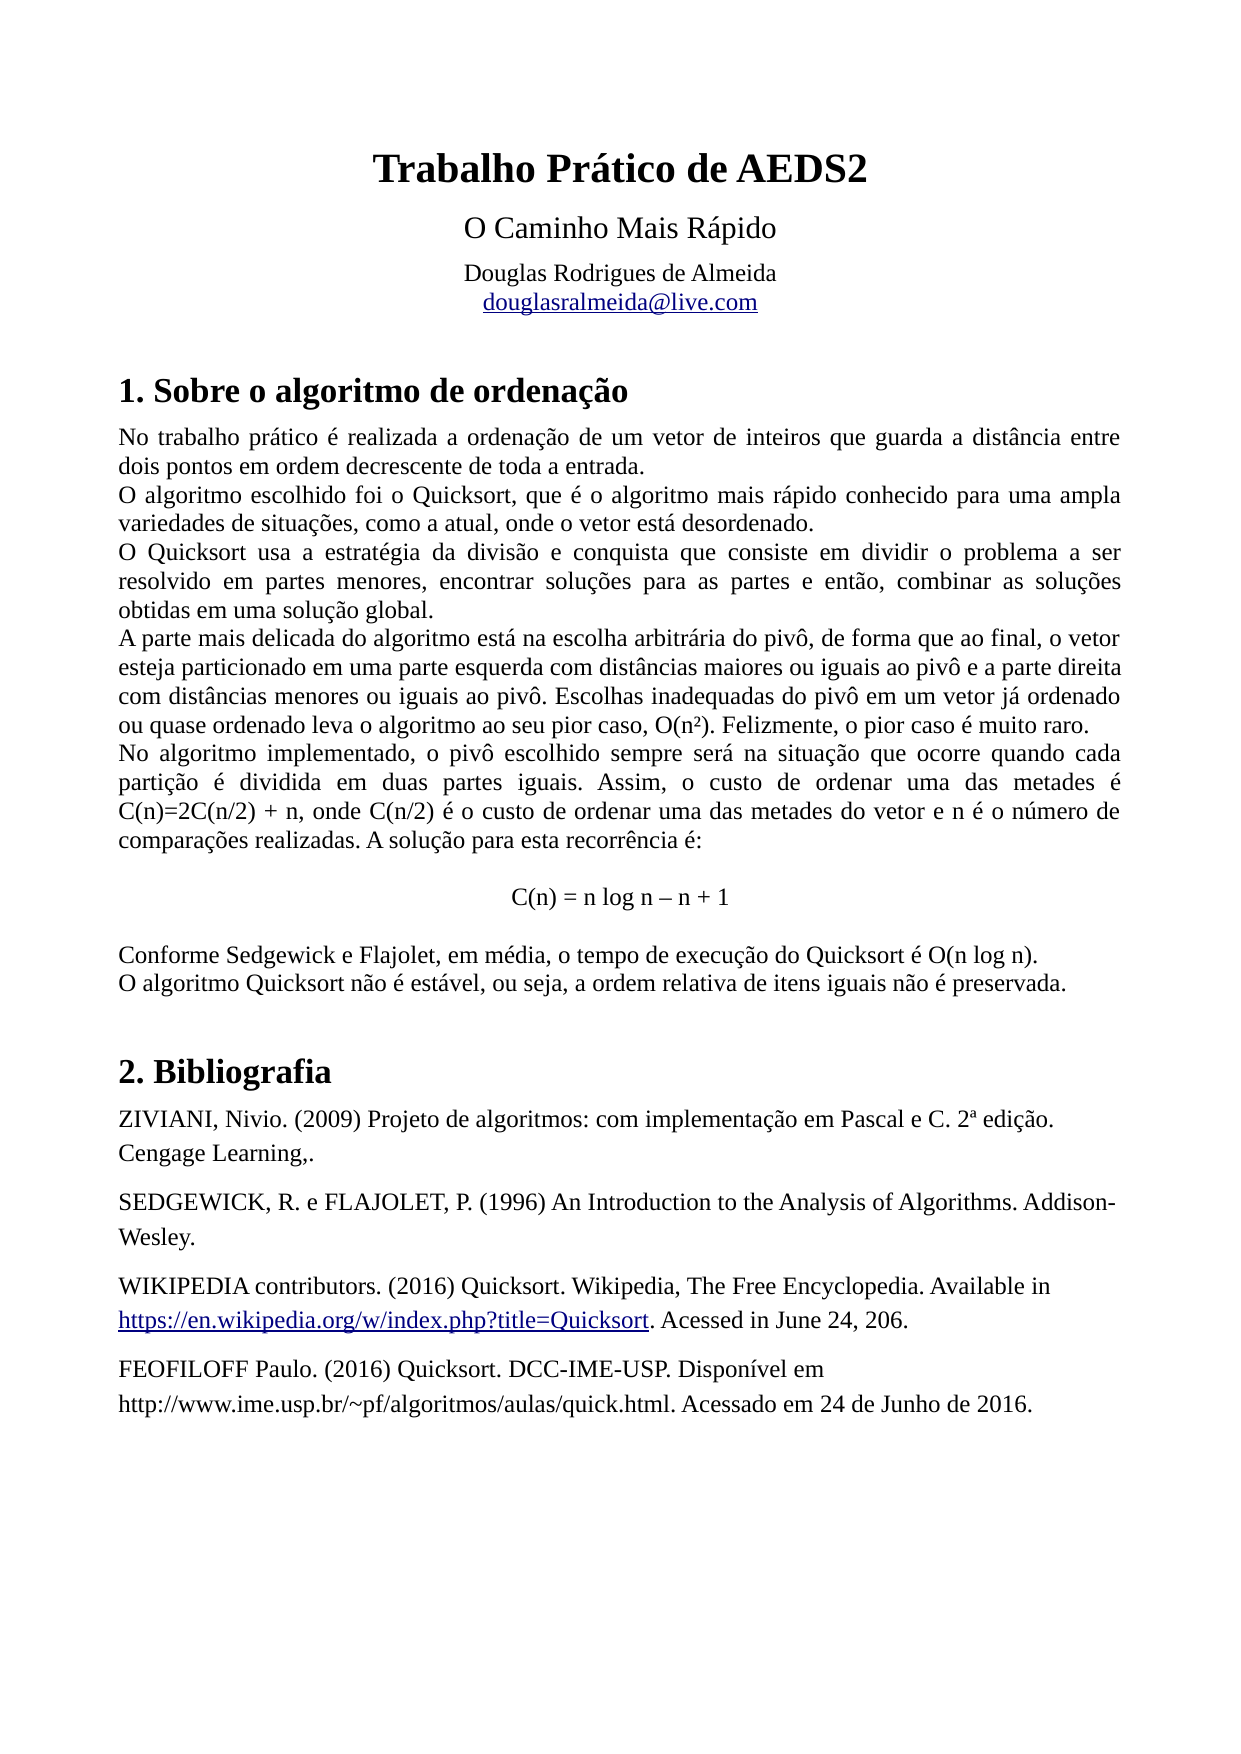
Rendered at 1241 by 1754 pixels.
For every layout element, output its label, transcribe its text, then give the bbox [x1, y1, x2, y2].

text WIKIPEDIA contributors. (2016) Quicksort. Wikipedia, The Free Encyclopedia. Available in https://en.wikipedia.org/w/index.php?title=Quicksort. Acessed in June 24, 206. [118, 1271, 1122, 1334]
text No algoritmo implementado, o pivô escolhido sempre será na situação que ocorre quando cada partição é dividida em duas partes iguais. Assim, o custo de ordenar uma das metades é C(n)=2C(n/2) + n, onde C(n/2) é o custo de ordenar uma das metades do vetor e n é o número de comparações realizadas. A solução para esta recorrência é: [118, 738, 1122, 853]
text ZIVIANI, Nivio. (2009) Projeto de algoritmos: com implementação em Pascal e C. 2ª edição. Cengage Learning,. [118, 1104, 1122, 1167]
text O algoritmo escolhido foi o Quicksort, que é o algoritmo mais rápido conhecido para uma ampla variedades de situações, como a atual, onde o vetor está desordenado. [118, 480, 1122, 537]
text douglasralmeida@live.com [118, 287, 1122, 316]
text No trabalho prático é realizada a ordenação de um vetor de inteiros que guarda a distância entre dois pontos em ordem decrescente de toda a entrada. [118, 422, 1122, 480]
text O Quicksort usa a estratégia da divisão e conquista que consiste em dividir o problema a ser resolvido em partes menores, encontrar soluções para as partes e então, combinar as soluções obtidas em uma solução global. [118, 537, 1122, 623]
text A parte mais delicada do algoritmo está na escolha arbitrária do pivô, de forma que ao final, o vetor esteja particionado em uma parte esquerda com distâncias maiores ou iguais ao pivô e a parte direita com distâncias menores ou iguais ao pivô. Escolhas inadequadas do pivô em um vetor já ordenado ou quase ordenado leva o algoritmo ao seu pior caso, O(n²). Felizmente, o pior caso é muito raro. [118, 623, 1122, 738]
text FEOFILOFF Paulo. (2016) Quicksort. DCC-IME-USP. Disponível em http://www.ime.usp.br/~pf/algoritmos/aulas/quick.html. Acessado em 24 de Junho de 2016. [118, 1354, 1122, 1417]
text SEDGEWICK, R. e FLAJOLET, P. (1996) An Introduction to the Analysis of Algorithms. Addison-Wesley. [118, 1187, 1122, 1250]
title Trabalho Prático de AEDS2 [118, 143, 1122, 191]
text O algoritmo Quicksort não é estável, ou seja, a ordem relativa de itens iguais não é preservada. [118, 968, 1122, 997]
subtitle O Caminho Mais Rápido [118, 210, 1122, 246]
subtitle 2. Bibliografia [118, 1051, 1122, 1091]
text Conforme Sedgewick e Flajolet, em média, o tempo de execução do Quicksort é O(n log n). [118, 940, 1122, 968]
text Douglas Rodrigues de Almeida [118, 258, 1122, 287]
text C(n) = n log n – n + 1 [118, 882, 1122, 911]
subtitle 1. Sobre o algoritmo de ordenação [118, 369, 1122, 410]
